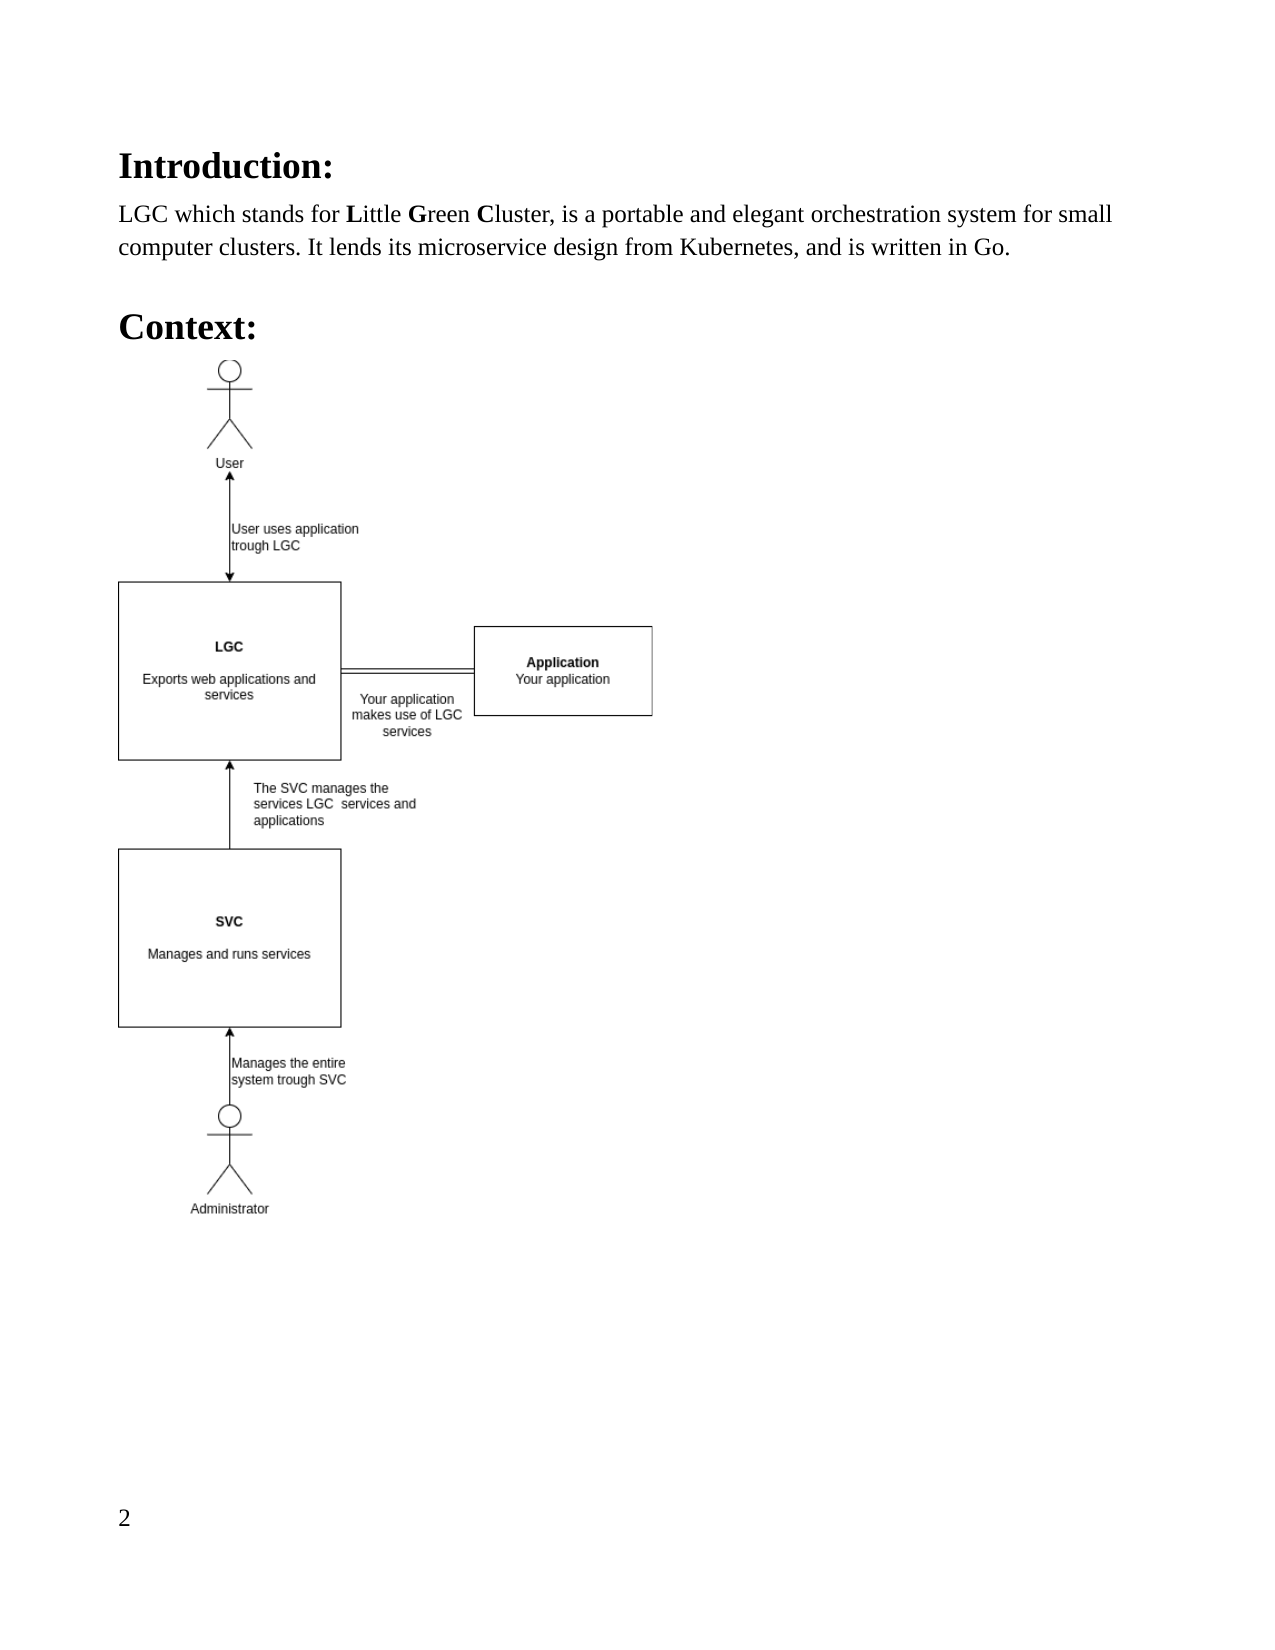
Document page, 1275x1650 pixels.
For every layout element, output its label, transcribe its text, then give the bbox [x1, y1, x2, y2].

subtitle Introduction: [118, 143, 1157, 186]
picture [118, 360, 653, 1218]
subtitle Context: [118, 304, 1157, 347]
text LGC which stands for Little Green Cluster, is a portable and elegant orchestration system for small computer clusters. It lends its microservice design from Kubernetes, and is written in Go. [118, 199, 1157, 261]
